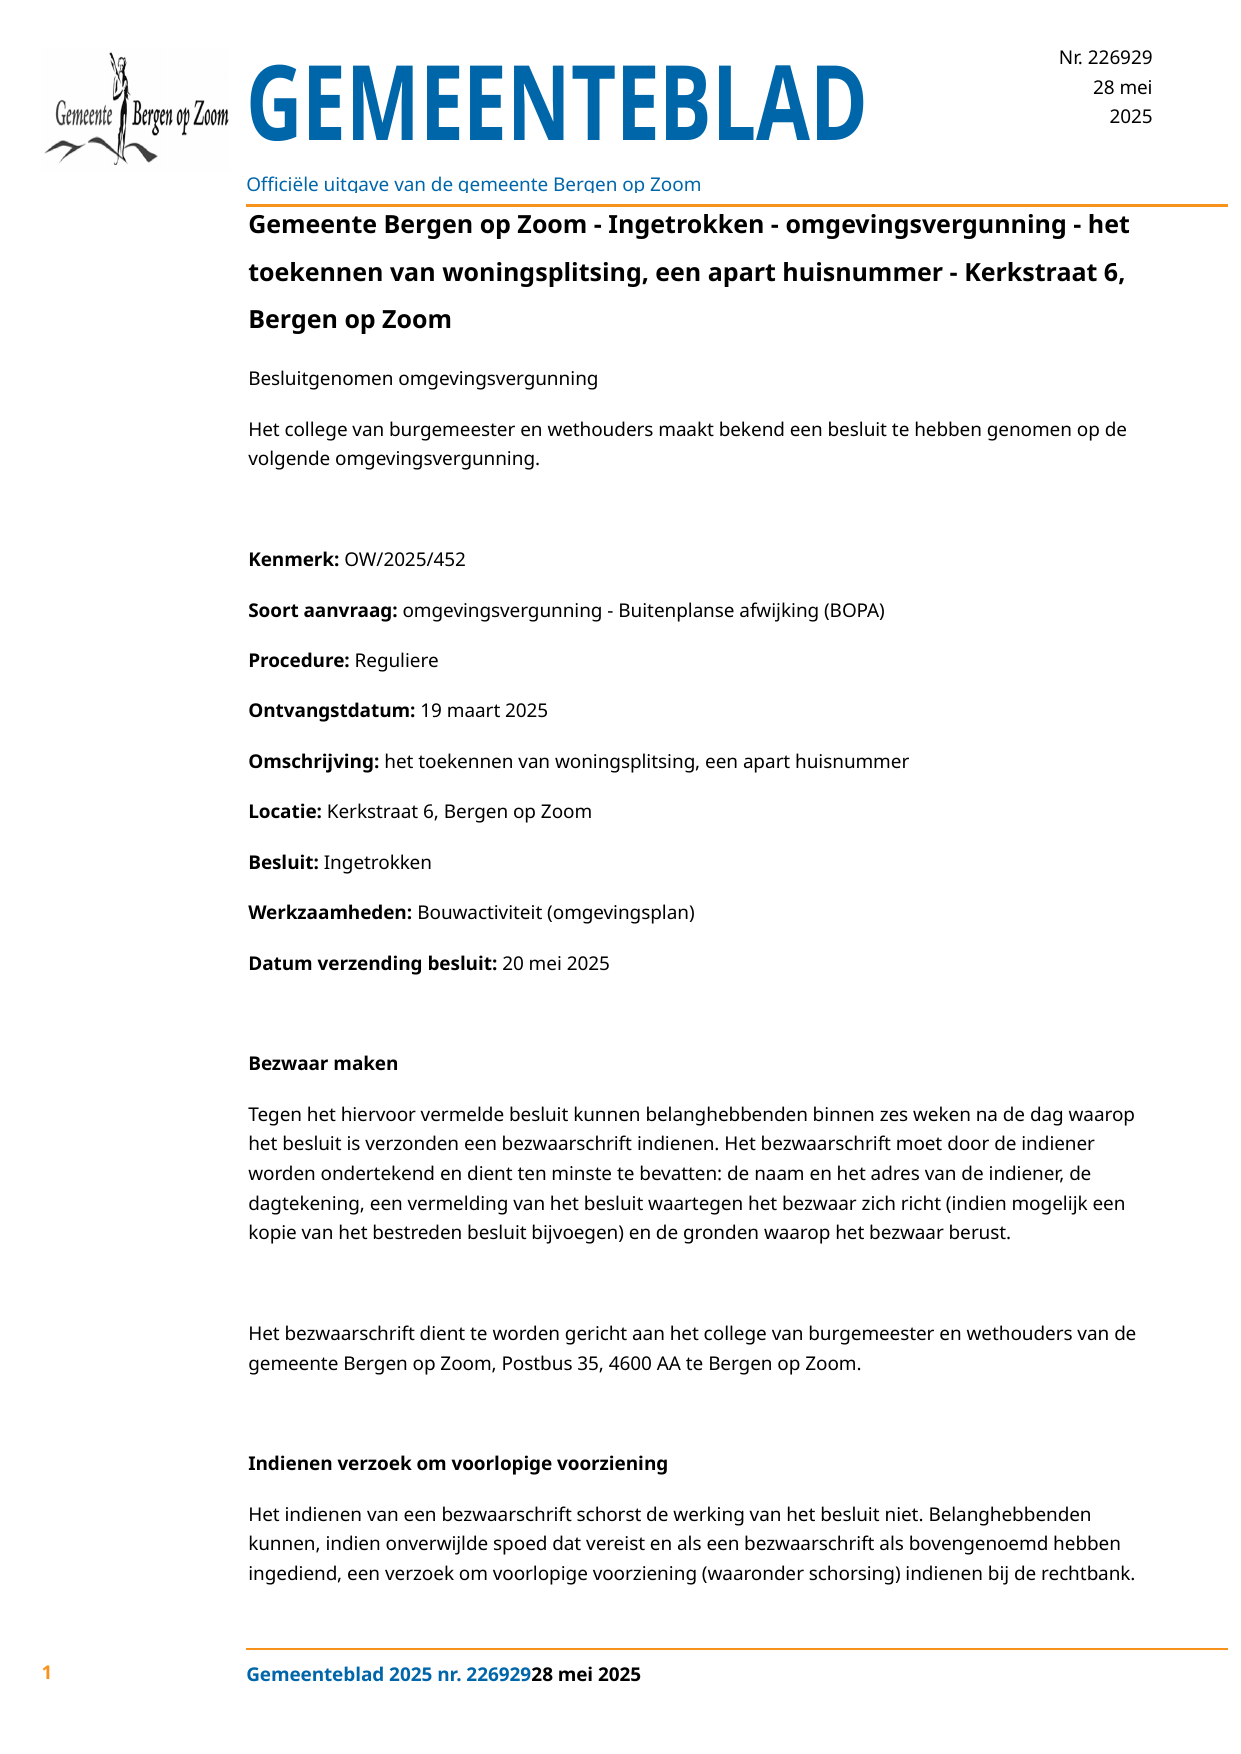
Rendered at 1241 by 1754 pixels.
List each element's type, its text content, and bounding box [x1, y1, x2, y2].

text Besluit: Ingetrokken [248, 849, 1152, 874]
text Soort aanvraag: omgevingsvergunning - Buitenplanse afwijking (BOPA) [248, 597, 1152, 622]
text Het indienen van een bezwaarschrift schorst de werking van het besluit niet. Belanghebbenden kunnen, indien onverwijlde spoed dat vereist en als een bezwaarschrift als bovengenoemd hebben ingediend, een verzoek om voorlopige voorziening (waaronder schorsing) indienen bij de rechtbank. [248, 1501, 1152, 1586]
text Het college van burgemeester en wethouders maakt bekend een besluit te hebben genomen op de volgende omgevingsvergunning. [248, 416, 1152, 471]
text Werkzaamheden: Bouwactiviteit (omgevingsplan) [248, 899, 1152, 925]
text Indienen verzoek om voorlopige voorziening [248, 1451, 1152, 1476]
text Het bezwaarschrift dient te worden gericht aan het college van burgemeester en wethouders van de gemeente Bergen op Zoom, Postbus 35, 4600 AA te Bergen op Zoom. [248, 1320, 1152, 1375]
picture [41, 47, 231, 172]
text Besluitgenomen omgevingsvergunning [248, 366, 1152, 391]
text Gemeente Bergen op Zoom - Ingetrokken - omgevingsvergunning - het toekennen van woningsplitsing, een apart huisnummer - Kerkstraat 6, Bergen op Zoom [248, 207, 1152, 336]
text Omschrijving: het toekennen van woningsplitsing, een apart huisnummer [248, 748, 1152, 774]
text Bezwaar maken [248, 1051, 1152, 1076]
text Locatie: Kerkstraat 6, Bergen op Zoom [248, 798, 1152, 824]
text Procedure: Reguliere [248, 647, 1152, 673]
text Ontvangstdatum: 19 maart 2025 [248, 698, 1152, 723]
text Tegen het hiervoor vermelde besluit kunnen belanghebbenden binnen zes weken na de dag waarop het besluit is verzonden een bezwaarschrift indienen. Het bezwaarschrift moet door de indiener worden ondertekend en dient ten minste te bevatten: de naam en het adres van de indiener, de dagtekening, een vermelding van het besluit waartegen het bezwaar zich richt (indien mogelijk een kopie van het bestreden besluit bijvoegen) en de gronden waarop het bezwaar berust. [248, 1101, 1152, 1245]
text Kenmerk: OW/2025/452 [248, 546, 1152, 572]
text Datum verzending besluit: 20 mei 2025 [248, 950, 1152, 975]
